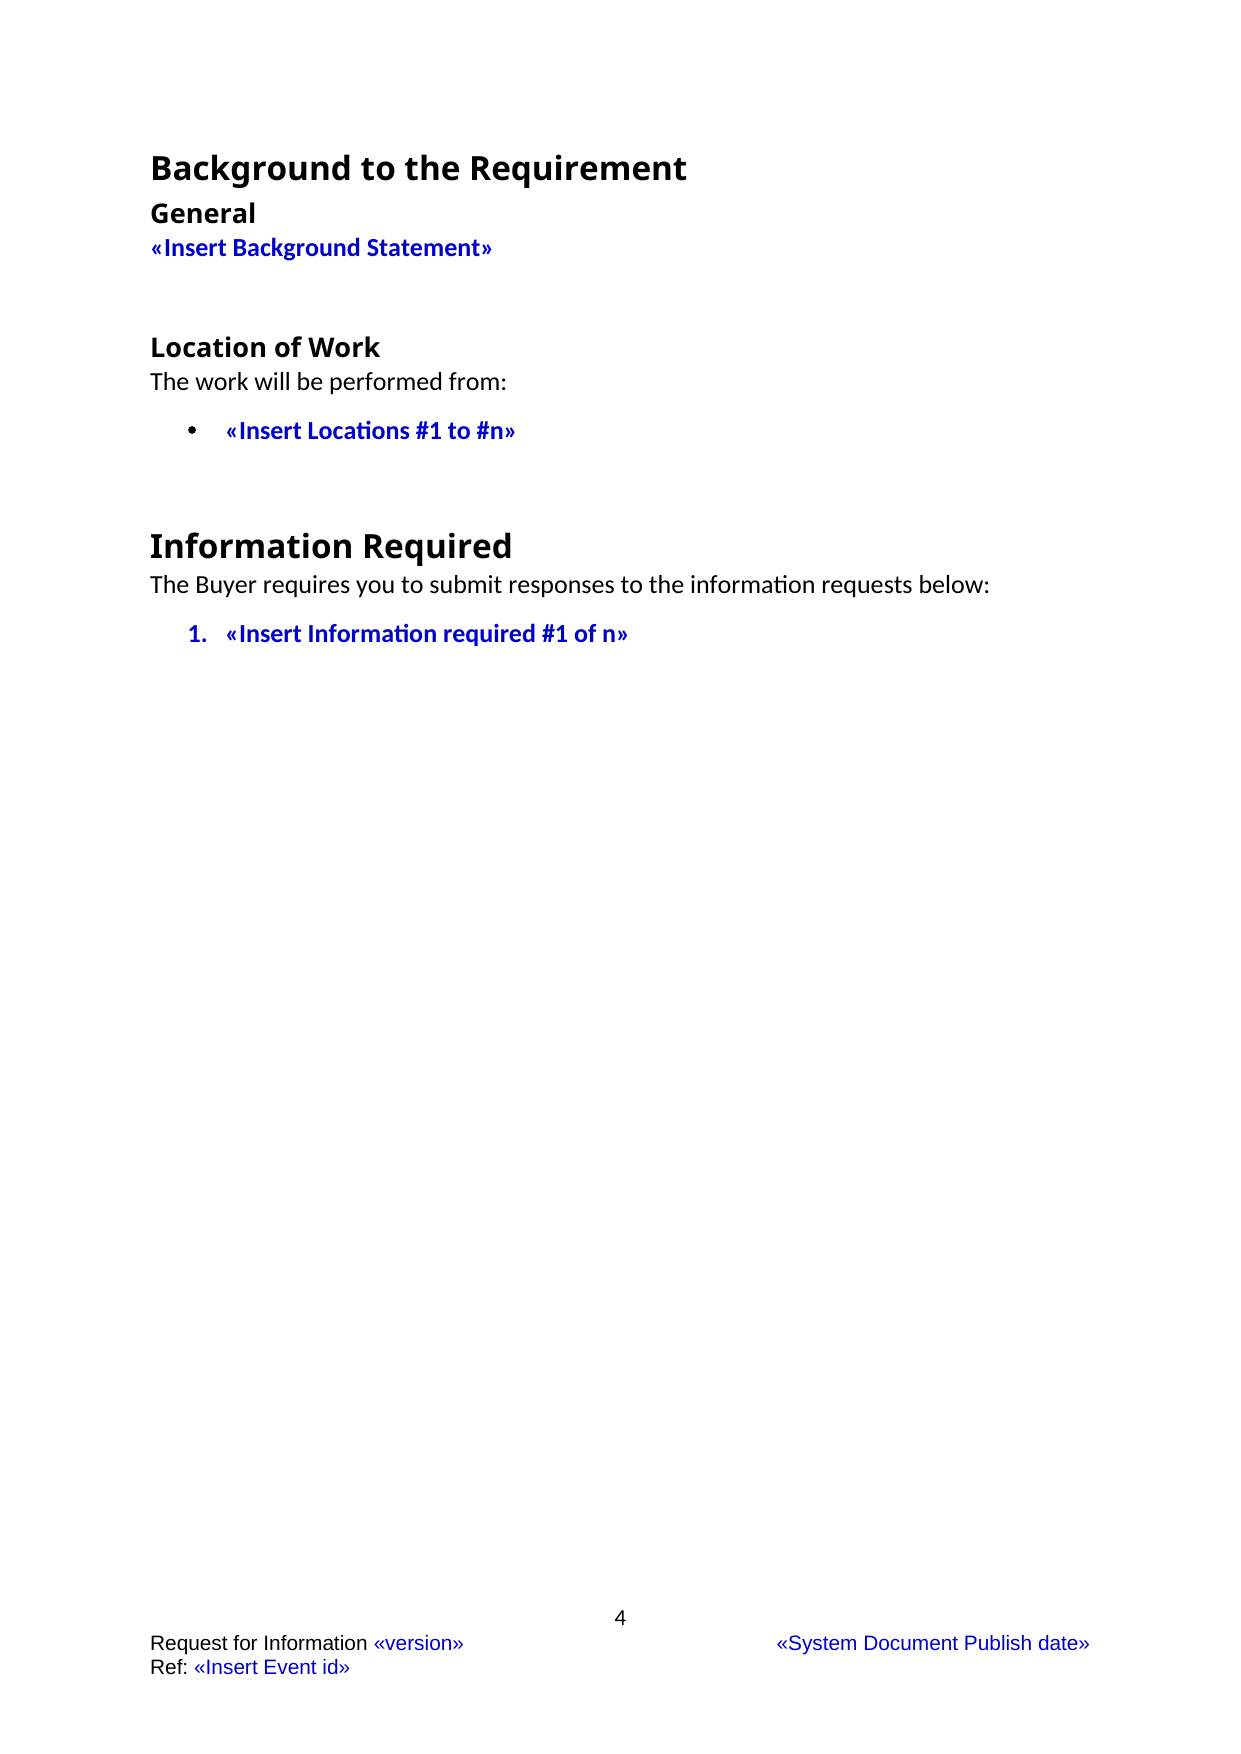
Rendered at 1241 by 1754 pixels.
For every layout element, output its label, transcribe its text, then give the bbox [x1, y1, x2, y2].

list «Insert Locations #1 to #n» [187, 414, 1090, 446]
subtitle Background to the Requirement [150, 145, 1090, 190]
subtitle Location of Work [150, 328, 1090, 365]
text The Buyer requires you to submit responses to the information requests below: [150, 568, 1090, 600]
text The work will be performed from: [150, 365, 1090, 397]
subtitle Information Required [150, 523, 1090, 568]
subtitle General [150, 194, 1090, 231]
list «Insert Background Statement» [150, 231, 1090, 263]
list «Insert Information required #1 of n» [187, 617, 1090, 649]
